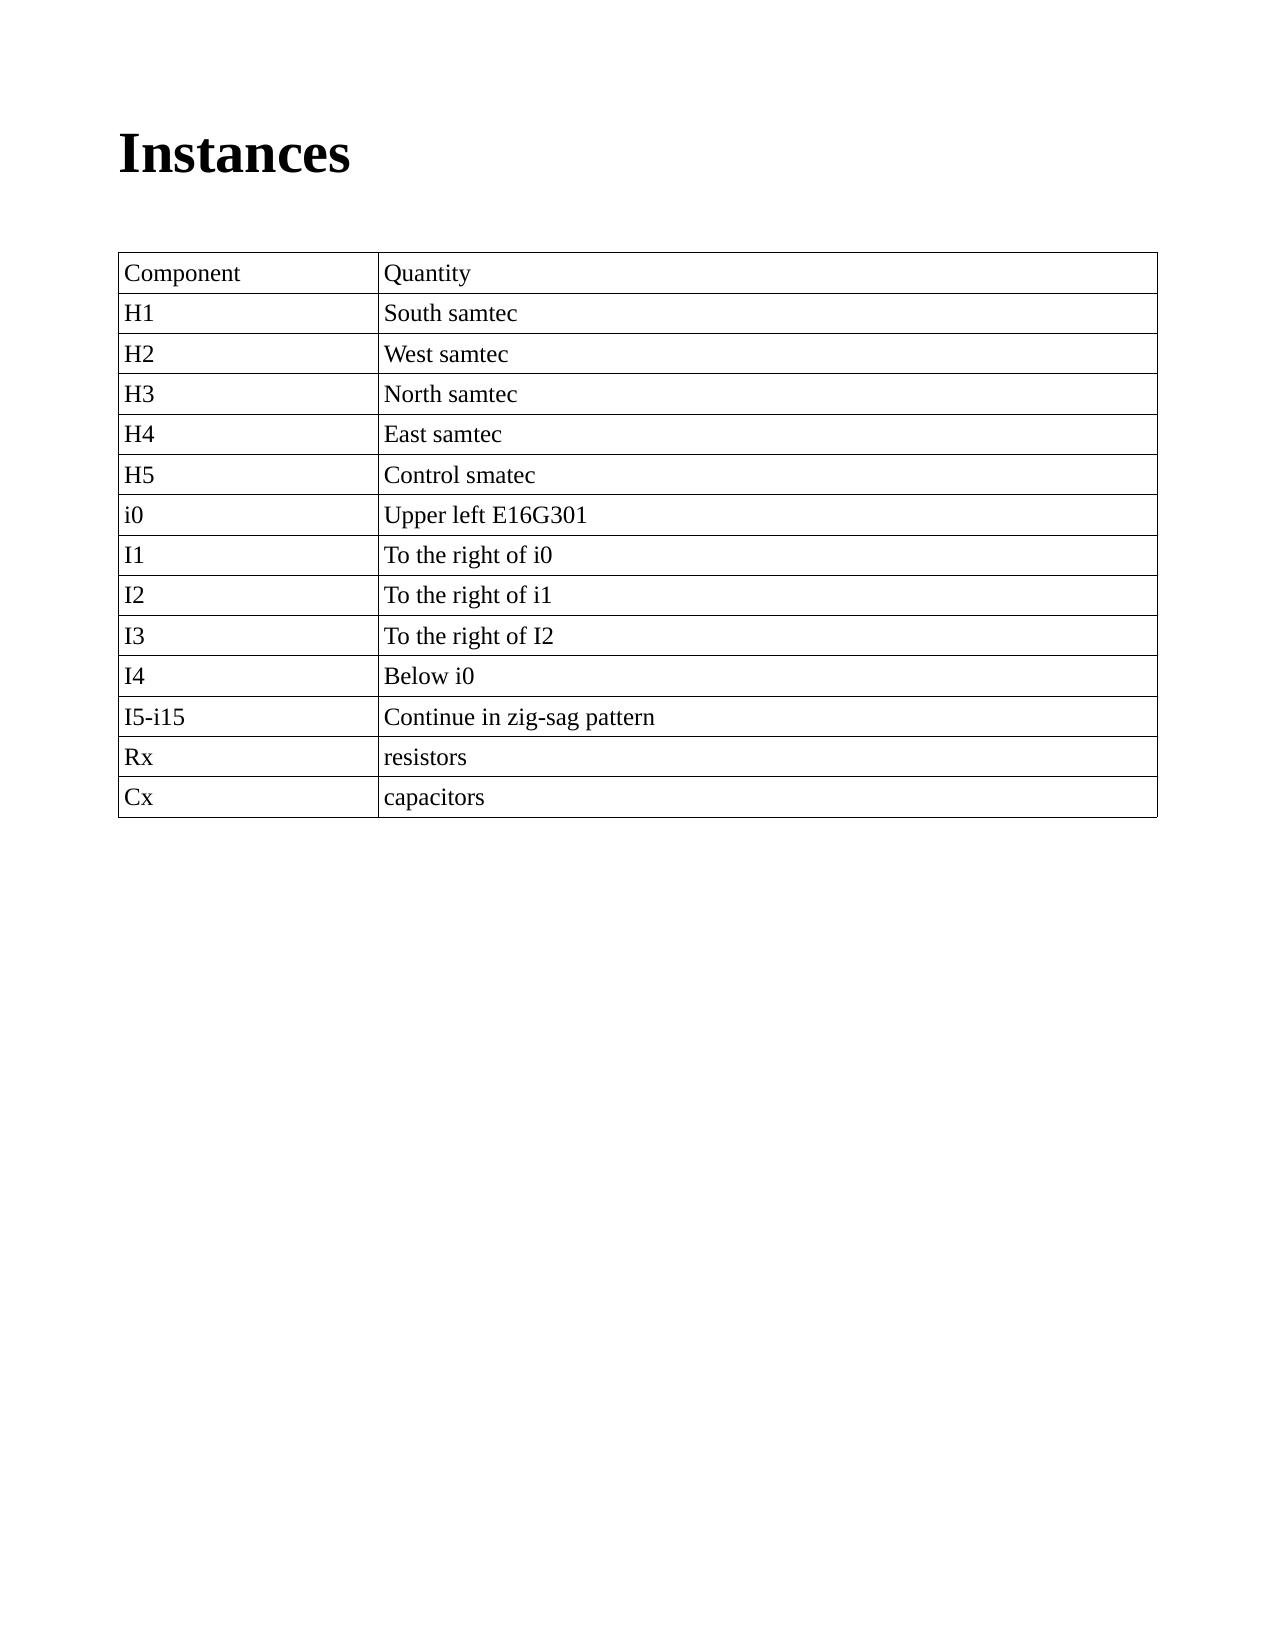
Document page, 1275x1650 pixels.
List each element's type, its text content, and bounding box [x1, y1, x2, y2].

table_cell i0 [119, 495, 378, 534]
table_cell H1 [119, 294, 378, 333]
table_cell To the right of i0 [379, 536, 1157, 575]
table_header Quantity [379, 253, 1157, 293]
table_cell To the right of I2 [379, 616, 1157, 655]
table_cell resistors [379, 737, 1157, 776]
table_cell H4 [119, 415, 378, 454]
table_cell H2 [119, 334, 378, 373]
table_cell To the right of i1 [379, 576, 1157, 615]
table_cell I3 [119, 616, 378, 655]
text Instances [118, 118, 1157, 185]
table_cell capacitors [379, 777, 1157, 817]
table_cell Cx [119, 777, 378, 817]
table_cell Upper left E16G301 [379, 495, 1157, 534]
table_cell I5-i15 [119, 697, 378, 736]
table_cell Control smatec [379, 455, 1157, 494]
table_cell North samtec [379, 374, 1157, 413]
table_cell Continue in zig-sag pattern [379, 697, 1157, 736]
table_cell West samtec [379, 334, 1157, 373]
table_cell I4 [119, 656, 378, 696]
table_cell Below i0 [379, 656, 1157, 696]
table_cell South samtec [379, 294, 1157, 333]
table_cell I1 [119, 536, 378, 575]
table_header Component [119, 253, 378, 293]
table_cell H5 [119, 455, 378, 494]
table_cell I2 [119, 576, 378, 615]
table_cell H3 [119, 374, 378, 413]
table_cell Rx [119, 737, 378, 776]
table_cell East samtec [379, 415, 1157, 454]
